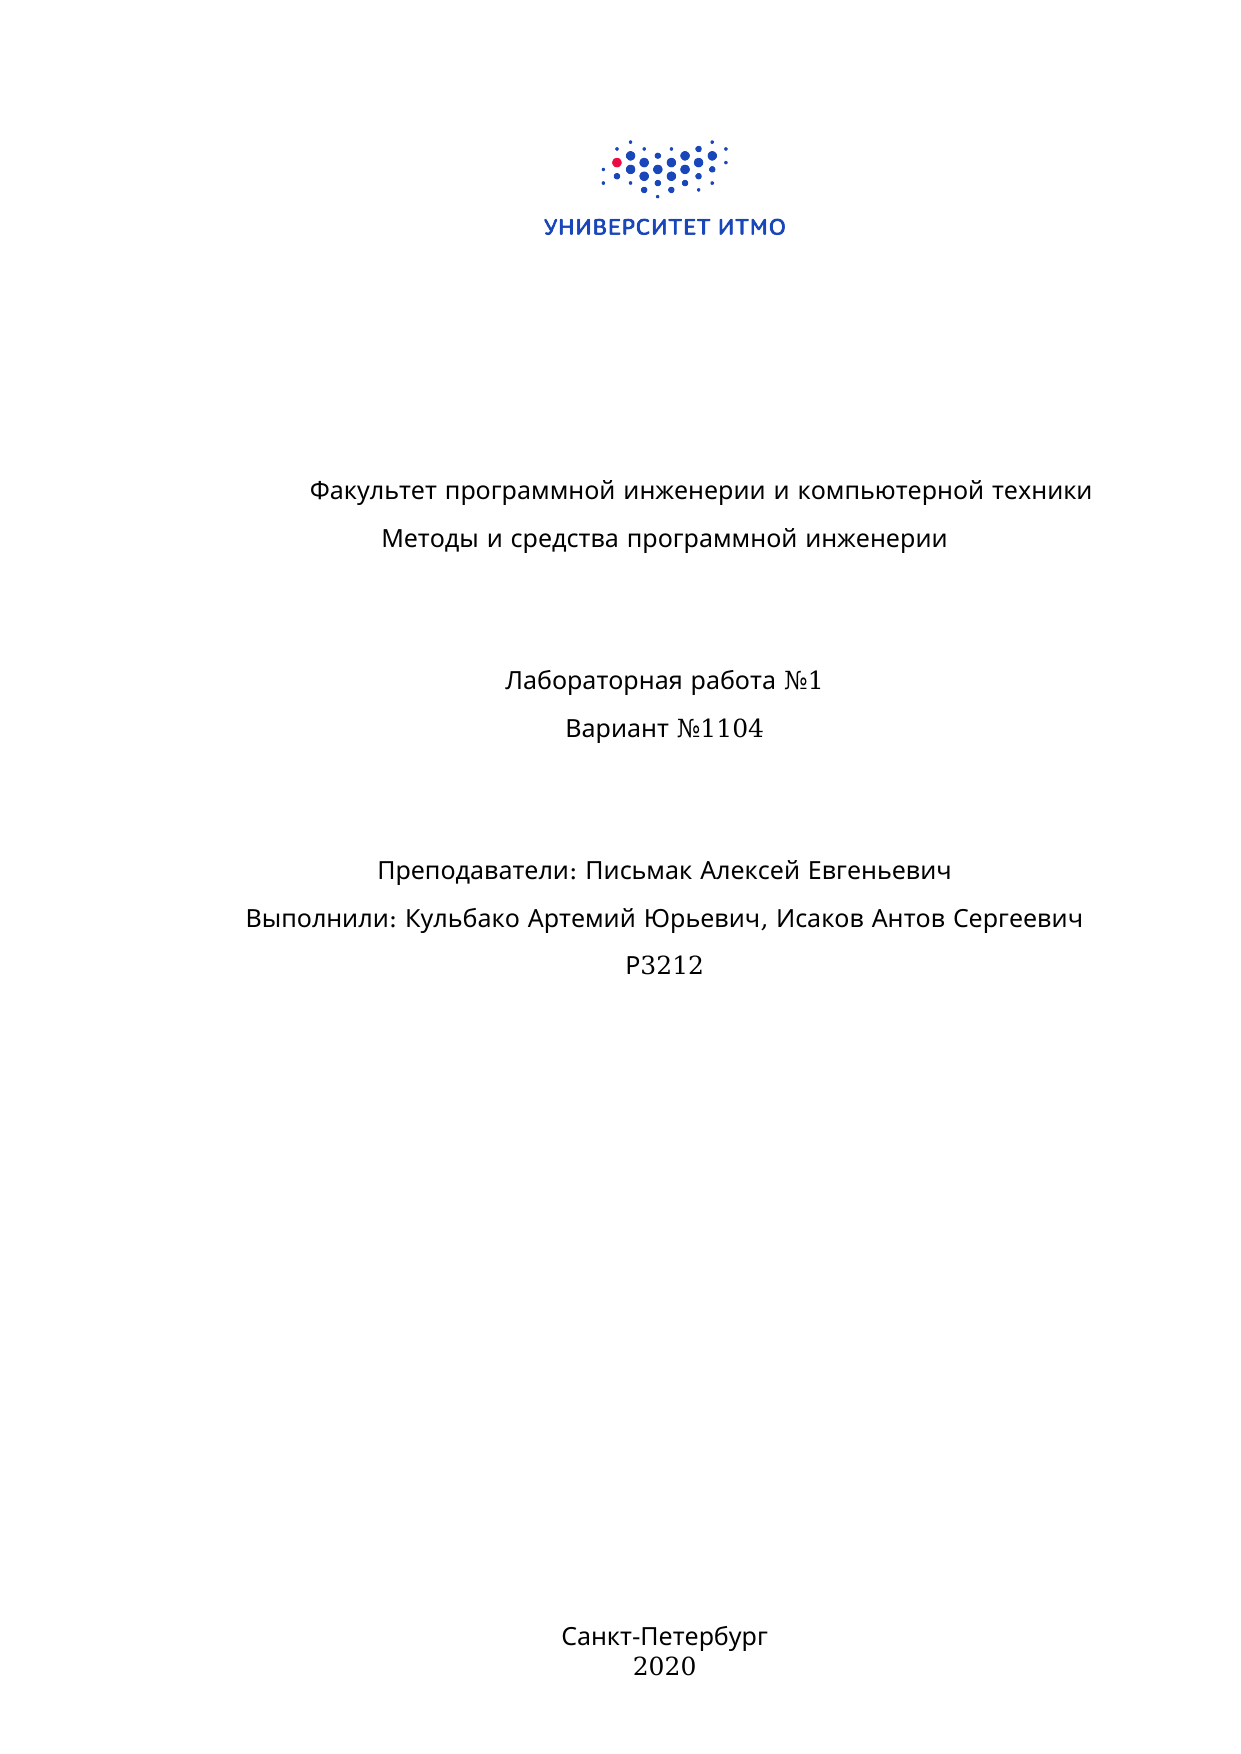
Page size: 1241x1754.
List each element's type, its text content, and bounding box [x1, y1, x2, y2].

text Лабораторная работа №1 [177, 665, 1152, 695]
text Методы и средства программной инженерии [177, 522, 1152, 552]
text Выполнили: Кульбако Артемий Юрьевич, Исаков Антов Сергеевич [177, 902, 1152, 932]
text Факультет программной инженерии и компьютерной техники [177, 475, 1152, 505]
text Вариант №1104 [177, 712, 1152, 742]
text Р3212 [177, 950, 1152, 980]
text Преподаватели: Письмак Алексей Евгеньевич [177, 855, 1152, 885]
